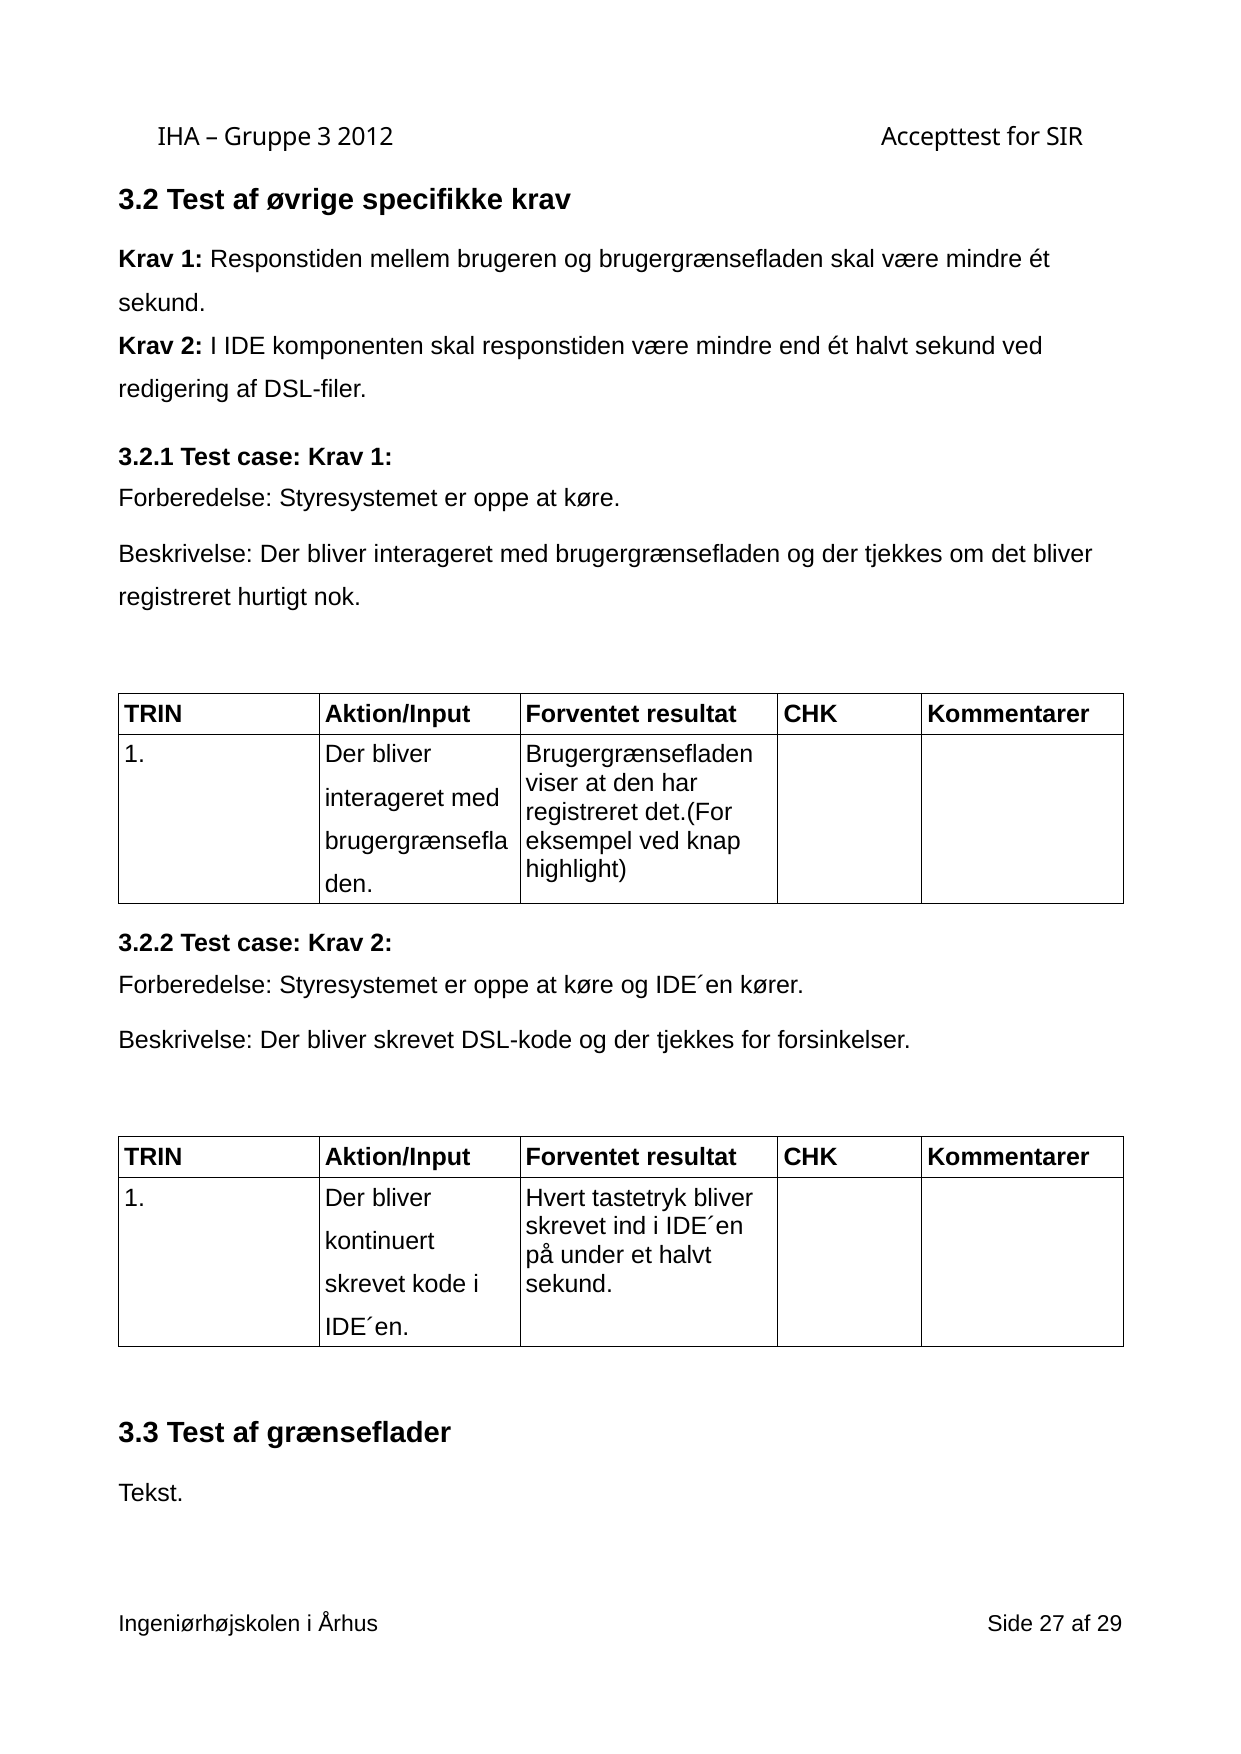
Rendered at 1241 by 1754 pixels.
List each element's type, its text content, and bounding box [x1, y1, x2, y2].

table_header CHK [778, 694, 921, 733]
table_header TRIN [119, 694, 319, 733]
table_header Forventet resultat [521, 694, 777, 733]
table_cell [778, 1178, 921, 1346]
table_cell [922, 735, 1123, 903]
text Forberedelse: Styresystemet er oppe at køre og IDE´en kører. [118, 969, 1122, 998]
table_header TRIN [119, 1137, 319, 1177]
table_cell Der bliver kontinuert skrevet kode i IDE´en. [320, 1178, 520, 1346]
text Beskrivelse: Der bliver interageret med brugergrænsefladen og der tjekkes om det bliver registreret hurtigt nok. [118, 539, 1122, 611]
subtitle 3.3 Test af grænseflader [118, 1415, 1122, 1448]
subtitle 3.2 Test af øvrige specifikke krav [118, 182, 1122, 215]
text Beskrivelse: Der bliver skrevet DSL-kode og der tjekkes for forsinkelser. [118, 1025, 1122, 1054]
table_header Kommentarer [922, 694, 1123, 733]
table_cell 1. [119, 1178, 319, 1346]
table_cell [778, 735, 921, 903]
text Krav 2: I IDE komponenten skal responstiden være mindre end ét halvt sekund ved redigering af DSL-filer. [118, 331, 1122, 403]
text Krav 1: Responstiden mellem brugeren og brugergrænsefladen skal være mindre ét sekund. [118, 244, 1122, 316]
table_cell 1. [119, 735, 319, 903]
table_header CHK [778, 1137, 921, 1177]
table_header Forventet resultat [521, 1137, 777, 1177]
table_cell Hvert tastetryk bliver skrevet ind i IDE´en på under et halvt sekund. [521, 1178, 777, 1346]
subtitle 3.2.2 Test case: Krav 2: [118, 928, 1122, 957]
text Forberedelse: Styresystemet er oppe at køre. [118, 483, 1122, 512]
table_header Kommentarer [922, 1137, 1123, 1177]
table_cell [922, 1178, 1123, 1346]
table_header Aktion/Input [320, 694, 520, 733]
table_cell Brugergrænsefladen viser at den har registreret det.(For eksempel ved knap highlight) [521, 735, 777, 903]
text Tekst. [118, 1477, 1122, 1506]
table_cell Der bliver interageret med brugergrænsefladen. [320, 735, 520, 903]
subtitle 3.2.1 Test case: Krav 1: [118, 442, 1122, 471]
table_header Aktion/Input [320, 1137, 520, 1177]
